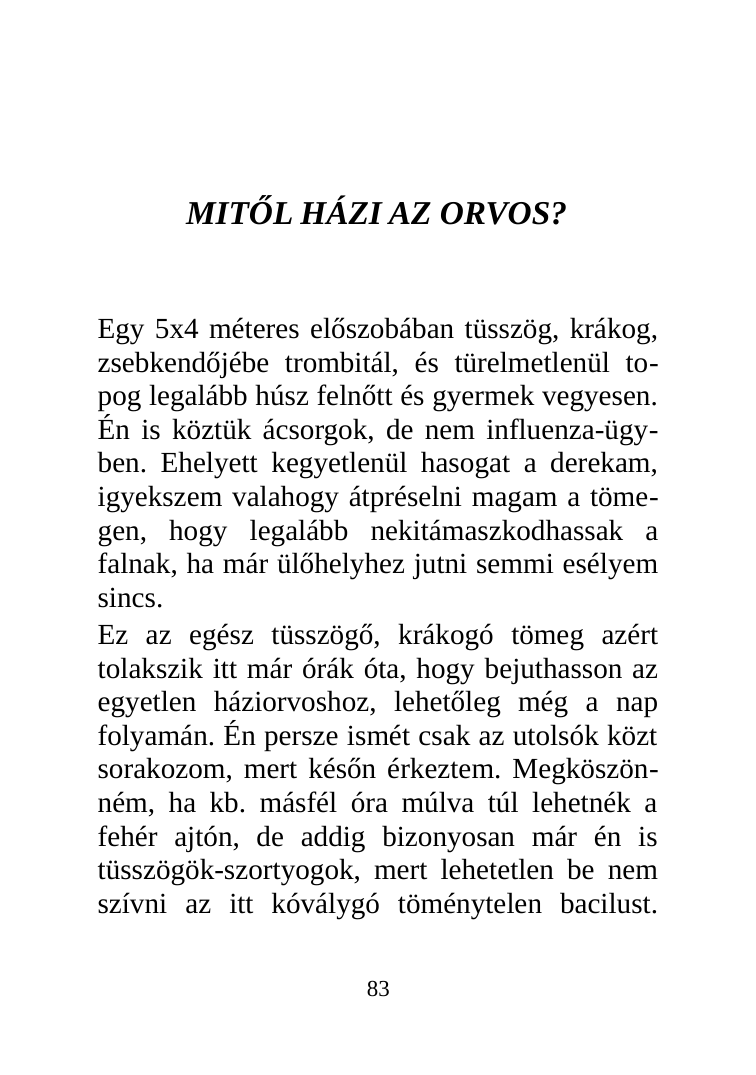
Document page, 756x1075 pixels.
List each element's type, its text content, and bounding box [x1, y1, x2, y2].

text Egy 5x4 méteres előszobában tüsszög, krákog, zsebkendőjébe trombitál, és türelmetlenül to­pog legalább húsz felnőtt és gyermek vegyesen. Én is köztük ácsorgok, de nem influenza-ügy­ben. Ehelyett kegyetlenül hasogat a derekam, igyekszem valahogy átpréselni magam a töme­gen, hogy legalább nekitámaszkodhassak a falnak, ha már ülőhelyhez jutni semmi esélyem sincs. [97, 311, 658, 613]
text Ez az egész tüsszögő, krákogó tömeg azért tolakszik itt már órák óta, hogy bejuthasson az egyetlen háziorvoshoz, lehetőleg még a nap folyamán. Én persze ismét csak az utolsók közt sorakozom, mert későn érkeztem. Megköszön­ném, ha kb. másfél óra múlva túl lehetnék a fehér ajtón, de addig bizonyosan már én is tüsszögök-szortyogok, mert lehetetlen be nem szívni az itt kóválygó töménytelen bacilust. [97, 617, 658, 919]
text MITŐL HÁZI AZ ORVOS? [97, 193, 658, 232]
